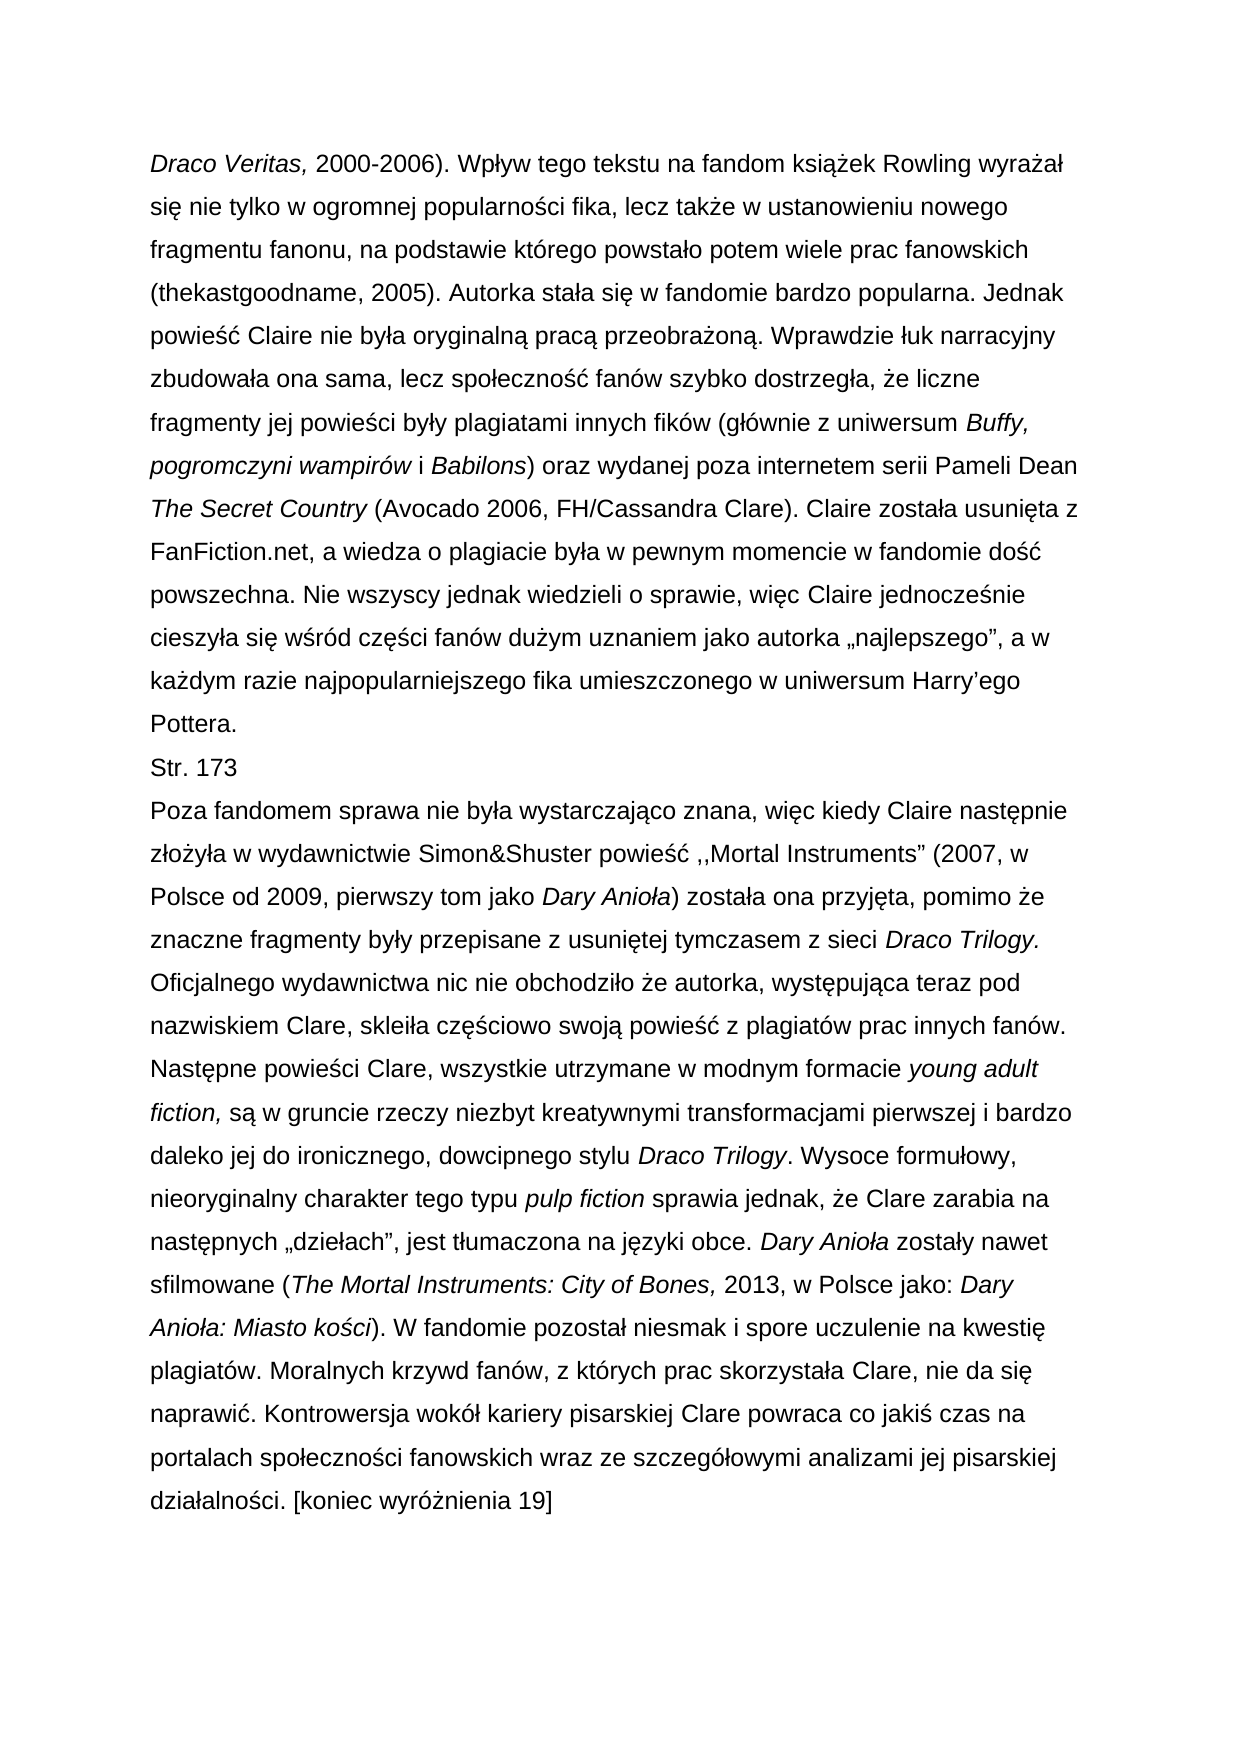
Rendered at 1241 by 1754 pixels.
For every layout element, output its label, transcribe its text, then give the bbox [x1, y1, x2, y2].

text Str. 173 [150, 753, 1090, 781]
text Poza fandomem sprawa nie była wystarczająco znana, więc kiedy Claire następnie złożyła w wydawnictwie Simon&Shuster powieść ,,Mortal Instruments” (2007, w Polsce od 2009, pierwszy tom jako Dary Anioła) została ona przyjęta, pomimo że znaczne fragmenty były przepisane z usuniętej tymczasem z sieci Draco Trilogy. Oficjalnego wydawnictwa nic nie obchodziło że autorka, występująca teraz pod nazwiskiem Clare, skleiła częściowo swoją powieść z plagiatów prac innych fanów. Następne powieści Clare, wszystkie utrzymane w modnym formacie young adult fiction, są w gruncie rzeczy niezbyt kreatywnymi transformacjami pierwszej i bardzo daleko jej do ironicznego, dowcipnego stylu Draco Trilogy. Wysoce formułowy, nieoryginalny charakter tego typu pulp fiction sprawia jednak, że Clare zarabia na następnych „dziełach”, jest tłumaczona na języki obce. Dary Anioła zostały nawet sfilmowane (The Mortal Instruments: City of Bones, 2013, w Polsce jako: Dary Anioła: Miasto kości). W fandomie pozostał niesmak i spore uczulenie na kwestię plagiatów. Moralnych krzywd fanów, z których prac skorzystała Clare, nie da się naprawić. Kontrowersja wokół kariery pisarskiej Clare powraca co jakiś czas na portalach społeczności fanowskich wraz ze szczegółowymi analizami jej pisarskiej działalności. [koniec wyróżnienia 19] [150, 796, 1090, 1514]
text Draco Veritas, 2000-2006). Wpływ tego tekstu na fandom książek Rowling wyrażał się nie tylko w ogromnej popularności fika, lecz także w ustanowieniu nowego fragmentu fanonu, na podstawie którego powstało potem wiele prac fanowskich (thekastgoodname, 2005). Autorka stała się w fandomie bardzo popularna. Jednak powieść Claire nie była oryginalną pracą przeobrażoną. Wprawdzie łuk narracyjny zbudowała ona sama, lecz społeczność fanów szybko dostrzegła, że liczne fragmenty jej powieści były plagiatami innych fików (głównie z uniwersum Buffy, pogromczyni wampirów i Babilons) oraz wydanej poza internetem serii Pameli Dean The Secret Country (Avocado 2006, FH/Cassandra Clare). Claire została usunięta z FanFiction.net, a wiedza o plagiacie była w pewnym momencie w fandomie dość powszechna. Nie wszyscy jednak wiedzieli o sprawie, więc Claire jednocześnie cieszyła się wśród części fanów dużym uznaniem jako autorka „najlepszego”, a w każdym razie najpopularniejszego fika umieszczonego w uniwersum Harry’ego Pottera. [150, 149, 1090, 738]
